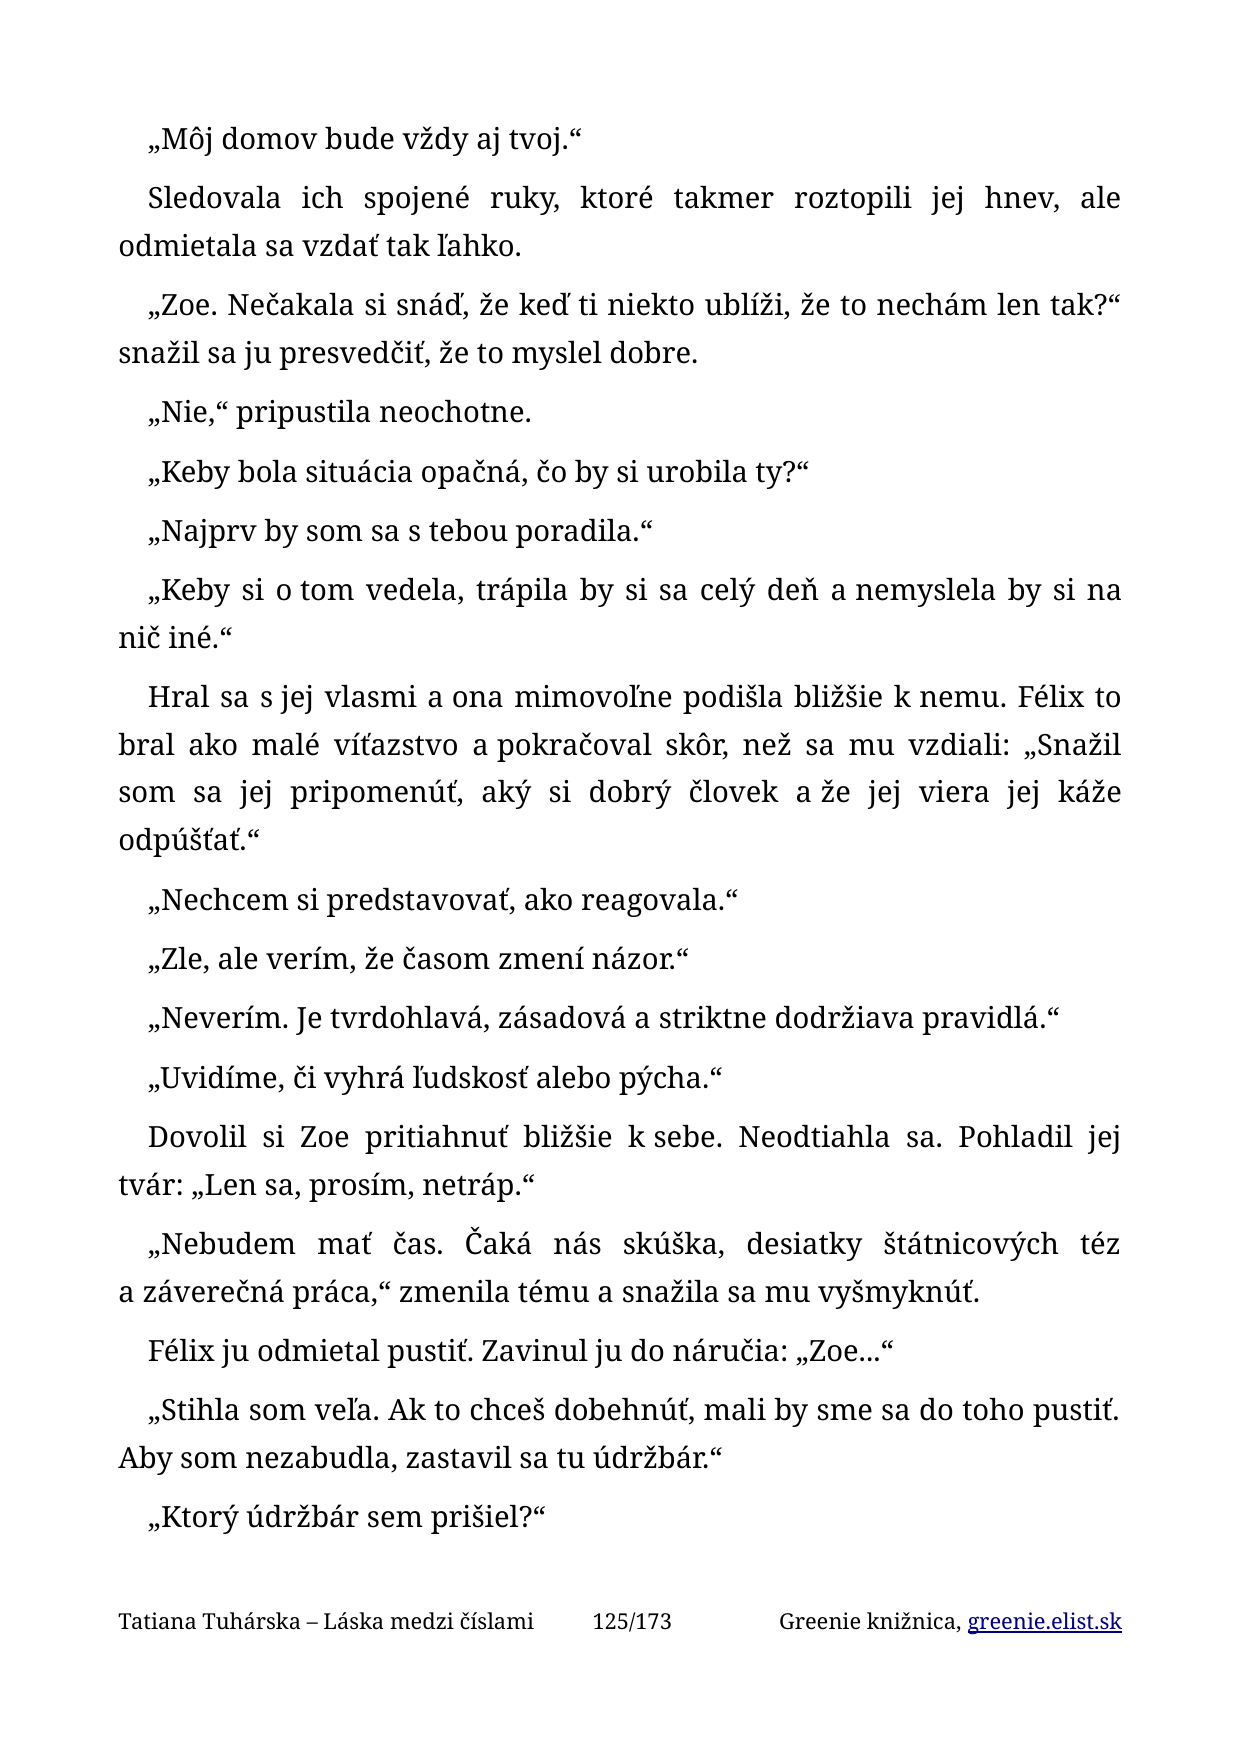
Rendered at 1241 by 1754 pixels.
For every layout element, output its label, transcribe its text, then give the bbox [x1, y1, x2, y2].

text „Keby bola situácia opačná, čo by si urobila ty?“ [118, 451, 1122, 491]
text „Môj domov bude vždy aj tvoj.“ [118, 118, 1122, 158]
text „Nebudem mať čas. Čaká nás skúška, desiatky štátnicových téz a záverečná práca,“ zmenila tému a snažila sa mu vyšmyknúť. [118, 1223, 1122, 1311]
text Félix ju odmietal pustiť. Zavinul ju do náručia: „Zoe...“ [118, 1330, 1122, 1370]
text „Uvidíme, či vyhrá ľudskosť alebo pýcha.“ [118, 1057, 1122, 1097]
text „Nechcem si predstavovať, ako reagovala.“ [118, 879, 1122, 918]
text Dovolil si Zoe pritiahnuť bližšie k sebe. Neodtiahla sa. Pohladil jej tvár: „Len sa, prosím, netráp.“ [118, 1116, 1122, 1203]
text Hral sa s jej vlasmi a ona mimovoľne podišla bližšie k nemu. Félix to bral ako malé víťazstvo a pokračoval skôr, než sa mu vzdiali: „Snažil som sa jej pripomenúť, aký si dobrý človek a že jej viera jej káže odpúšťať.“ [118, 677, 1122, 859]
text „Zoe. Nečakala si snáď, že keď ti niekto ublíži, že to nechám len tak?“ snažil sa ju presvedčiť, že to myslel dobre. [118, 284, 1122, 372]
text „Nie,“ pripustila neochotne. [118, 391, 1122, 431]
text „Keby si o tom vedela, trápila by si sa celý deň a nemyslela by si na nič iné.“ [118, 569, 1122, 657]
text „Neverím. Je tvrdohlavá, zásadová a striktne dodržiava pravidlá.“ [118, 997, 1122, 1037]
text „Ktorý údržbár sem prišiel?“ [118, 1497, 1122, 1536]
text „Najprv by som sa s tebou poradila.“ [118, 510, 1122, 550]
text Sledovala ich spojené ruky, ktoré takmer roztopili jej hnev, ale odmietala sa vzdať tak ľahko. [118, 177, 1122, 265]
text „Stihla som veľa. Ak to chceš dobehnúť, mali by sme sa do toho pustiť. Aby som nezabudla, zastavil sa tu údržbár.“ [118, 1389, 1122, 1477]
text „Zle, ale verím, že časom zmení názor.“ [118, 938, 1122, 978]
